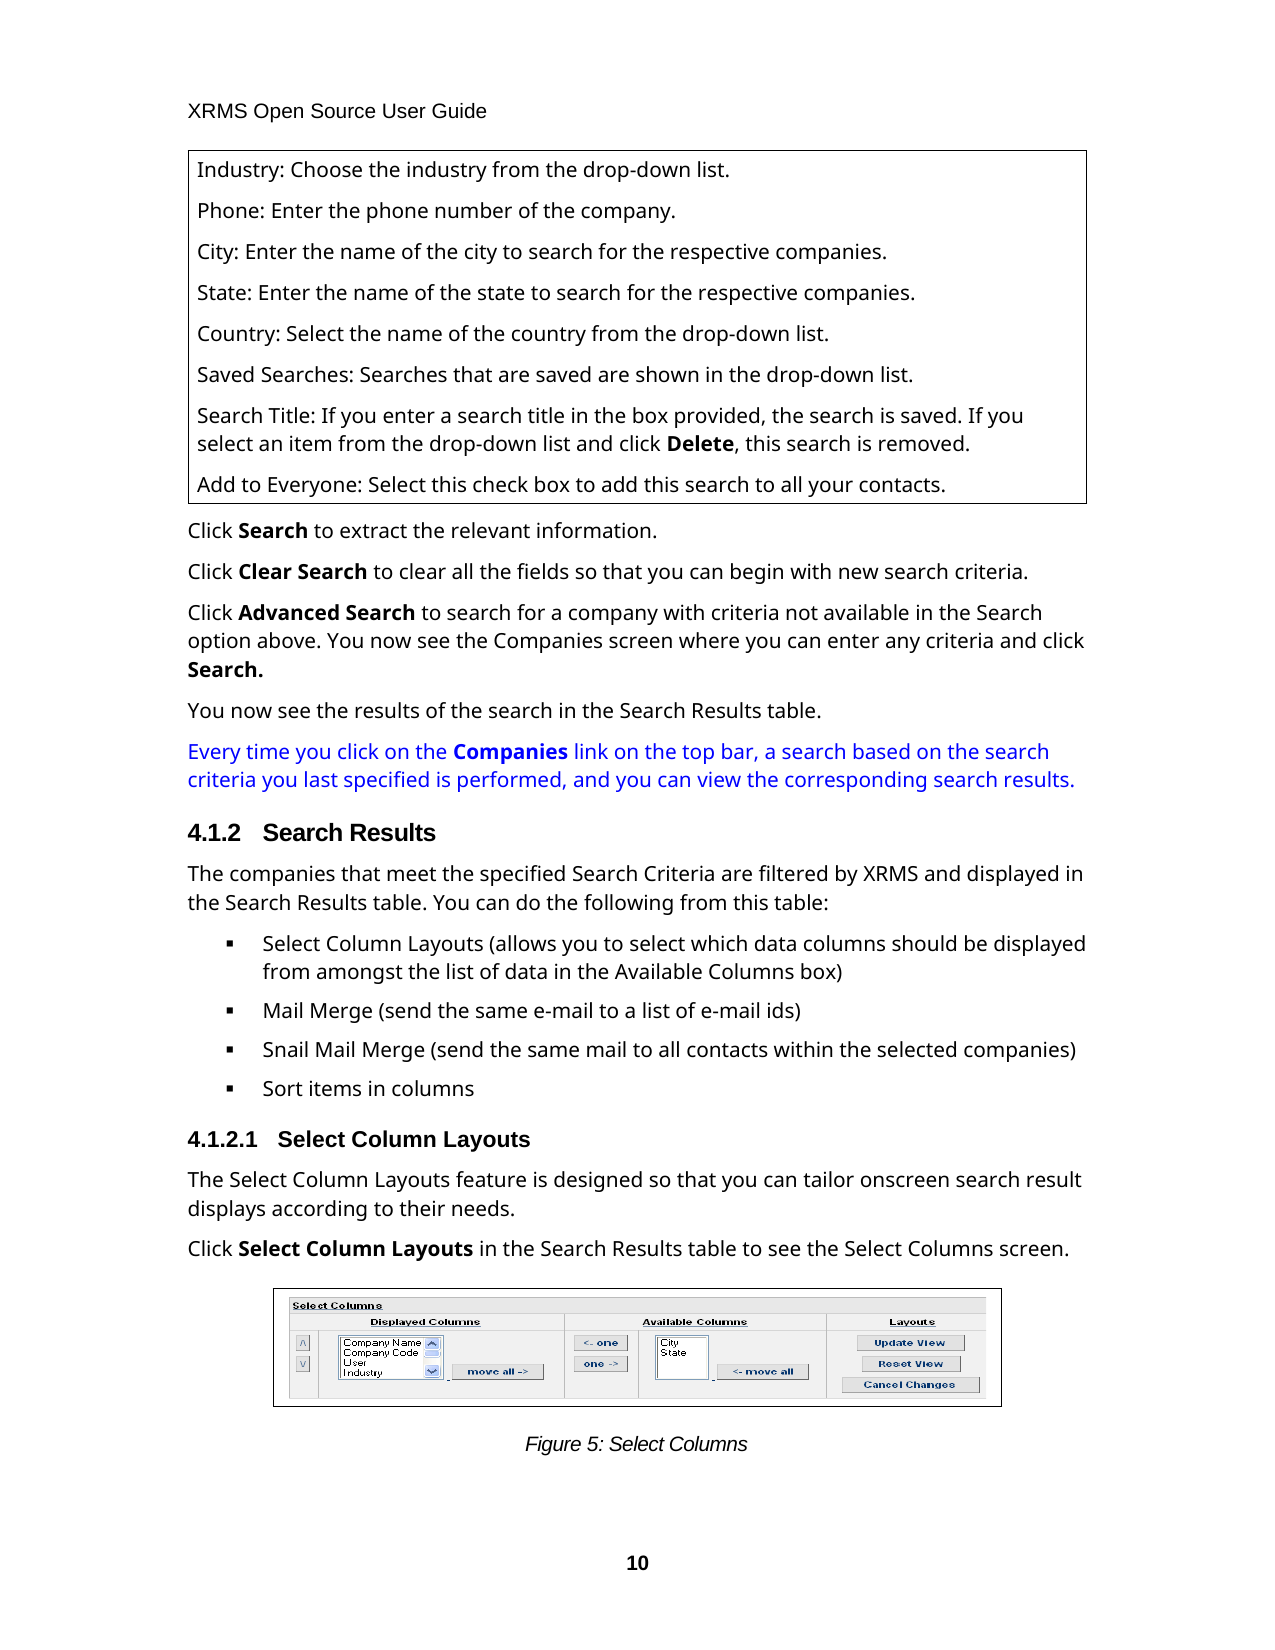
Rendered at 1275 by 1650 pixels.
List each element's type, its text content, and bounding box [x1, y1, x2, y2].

text Click Clear Search to clear all the fields so that you can begin with new search criteria. [187, 557, 1087, 586]
subtitle Search Results [187, 819, 1087, 847]
picture [288, 1296, 987, 1399]
text Country: Select the name of the country from the drop-down list. [189, 314, 1086, 347]
text Phone: Enter the phone number of the company. [189, 191, 1086, 224]
list Snail Mail Merge (send the same mail to all contacts within the selected companies) [225, 1035, 1087, 1063]
text You now see the results of the search in the Search Results table. [187, 696, 1087, 724]
text Add to Everyone: Select this check box to add this search to all your contacts. [189, 465, 1086, 503]
text State: Enter the name of the state to search for the respective companies. [189, 273, 1086, 306]
text Search Title: If you enter a search title in the box provided, the search is saved. If you select an item from the drop-down list and click Delete, this search is removed. [189, 396, 1086, 458]
text Saved Searches: Searches that are saved are shown in the drop-down list. [189, 355, 1086, 388]
text Every time you click on the Companies link on the top bar, a search based on the search criteria you last specified is performed, and you can view the corresponding search results. [187, 737, 1087, 794]
list Mail Merge (send the same e-mail to a list of e-mail ids) [225, 996, 1087, 1024]
text Figure 5: Select Columns [187, 1432, 1087, 1455]
list Select Column Layouts (allows you to select which data columns should be displayed from amongst the list of data in the Available Columns box) [225, 929, 1087, 986]
text Click Select Column Layouts in the Search Results table to see the Select Columns screen. [187, 1234, 1087, 1263]
list Sort items in columns [225, 1074, 1087, 1102]
subtitle Select Column Layouts [187, 1127, 1087, 1153]
text City: Enter the name of the city to search for the respective companies. [189, 232, 1086, 266]
text Click Advanced Search to search for a company with criteria not available in the Search option above. You now see the Companies screen where you can enter any criteria and click Search. [187, 598, 1087, 683]
text Industry: Choose the industry from the drop-down list. [189, 151, 1086, 184]
text The companies that meet the specified Search Criteria are filtered by XRMS and displayed in the Search Results table. You can do the following from this table: [187, 859, 1087, 916]
text The Select Column Layouts feature is designed so that you can tailor onscreen search result displays according to their needs. [187, 1165, 1087, 1222]
text Click Search to extract the relevant information. [187, 516, 1087, 545]
